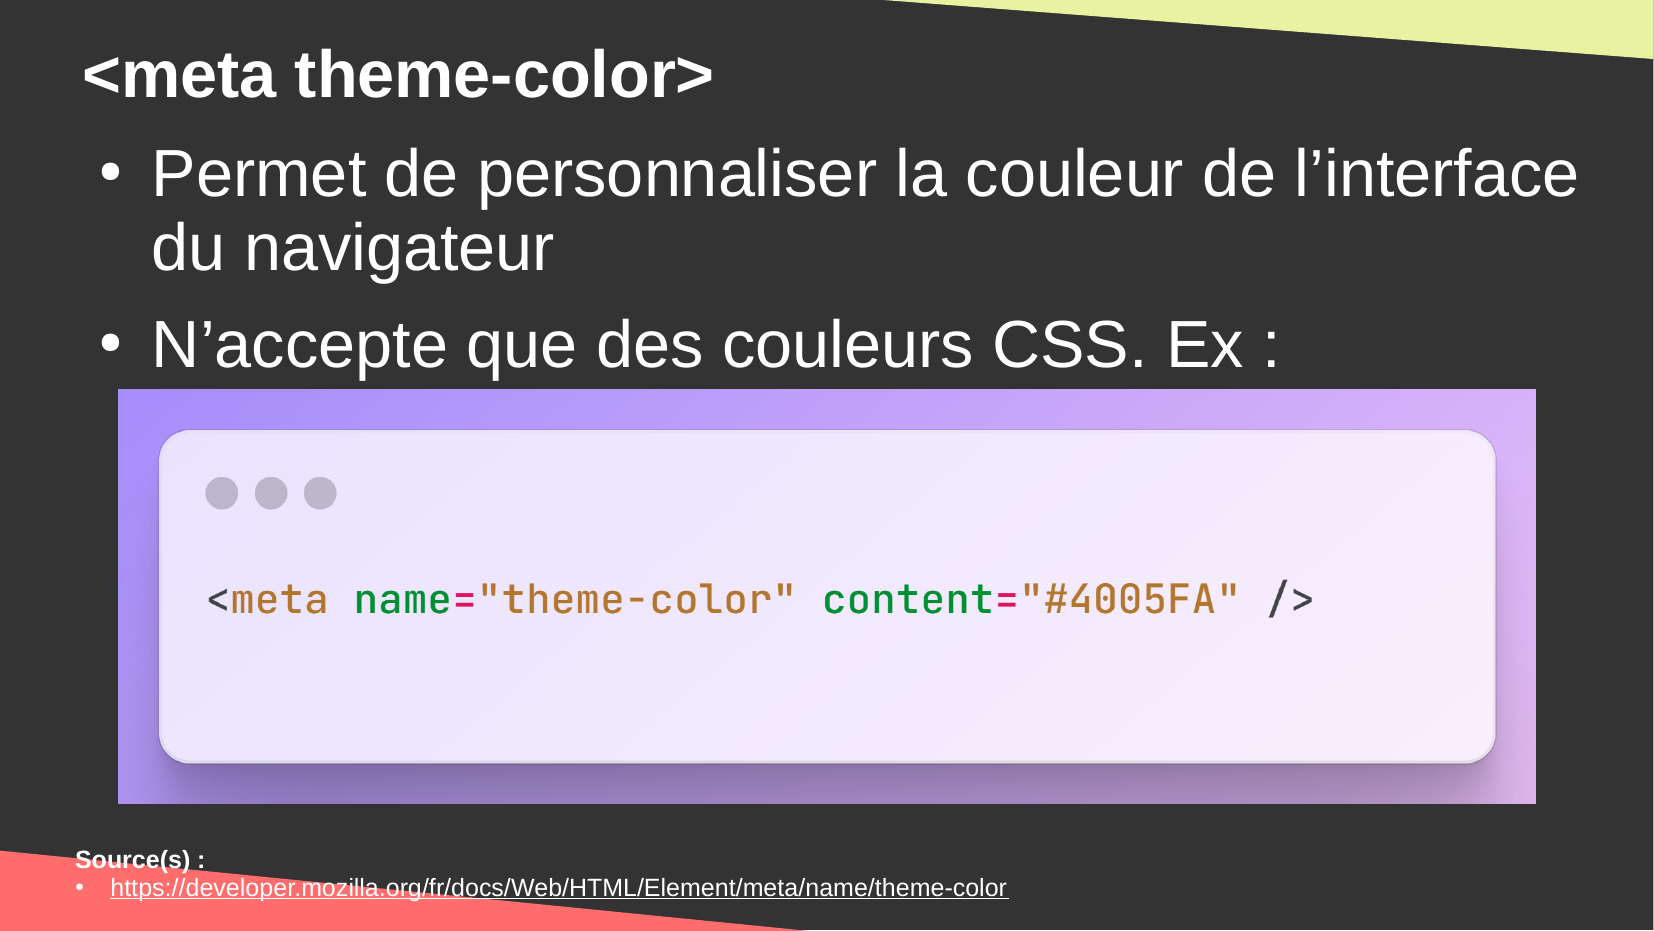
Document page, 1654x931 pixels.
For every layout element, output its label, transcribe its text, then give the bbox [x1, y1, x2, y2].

title [82, 37, 1276, 122]
picture [118, 389, 1536, 804]
list Permet de personnaliser la couleur de l’interface du navigateur N’accepte que des couleurs CSS. Ex : [80, 135, 1605, 390]
text_box Source(s) : https://developer.mozilla.org/fr/docs/Web/HTML/Element/meta/name/theme-color [60, 838, 1546, 922]
text_box [0, 850, 810, 931]
text_box [883, 0, 1654, 60]
